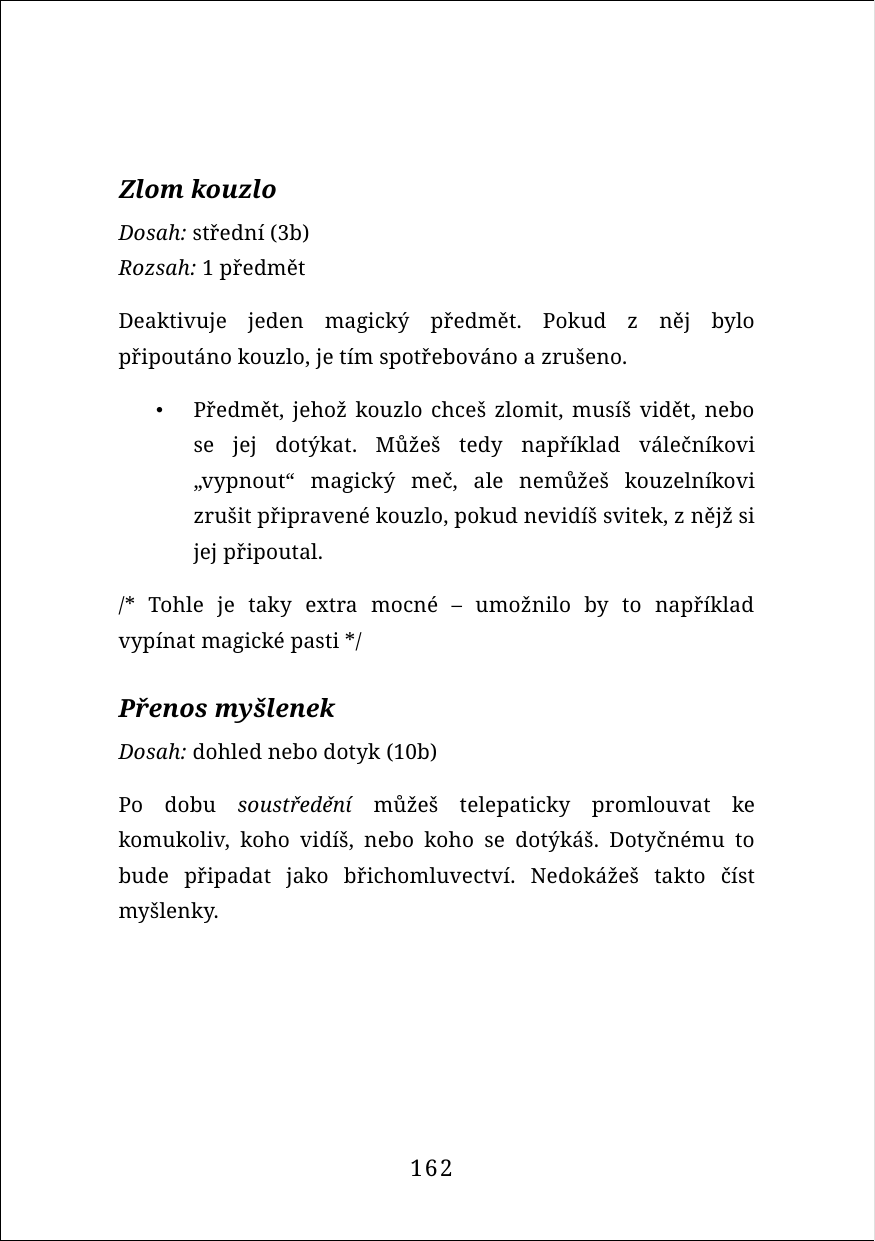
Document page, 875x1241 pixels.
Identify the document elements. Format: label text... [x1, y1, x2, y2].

text Deaktivuje jeden magický předmět. Pokud z něj bylo připoutáno kouzlo, je tím spotřebováno a zrušeno. [118, 306, 756, 370]
text Dosah: střední (3b) Rozsah: 1 předmět [118, 218, 756, 282]
text Dosah: dohled nebo dotyk (10b) [118, 737, 756, 765]
text /* Tohle je taky extra mocné – umožnilo by to například vypínat magické pasti */ [118, 590, 756, 654]
text Po dobu soustředění můžeš telepaticky promlouvat ke komukoliv, koho vidíš, nebo koho se dotýkáš. Dotyčnému to bude připadat jako břichomluvectví. Nedokážeš takto číst myšlenky. [118, 790, 756, 925]
subtitle Zlom kouzlo [118, 172, 756, 206]
subtitle Přenos myšlenek [118, 691, 756, 725]
list Předmět, jehož kouzlo chceš zlomit, musíš vidět, nebo se jej dotýkat. Můžeš tedy například válečníkovi „vypnout“ magický meč, ale nemůžeš kouzelníkovi zrušit připravené kouzlo, pokud nevidíš svitek, z nějž si jej připoutal. [156, 395, 756, 566]
